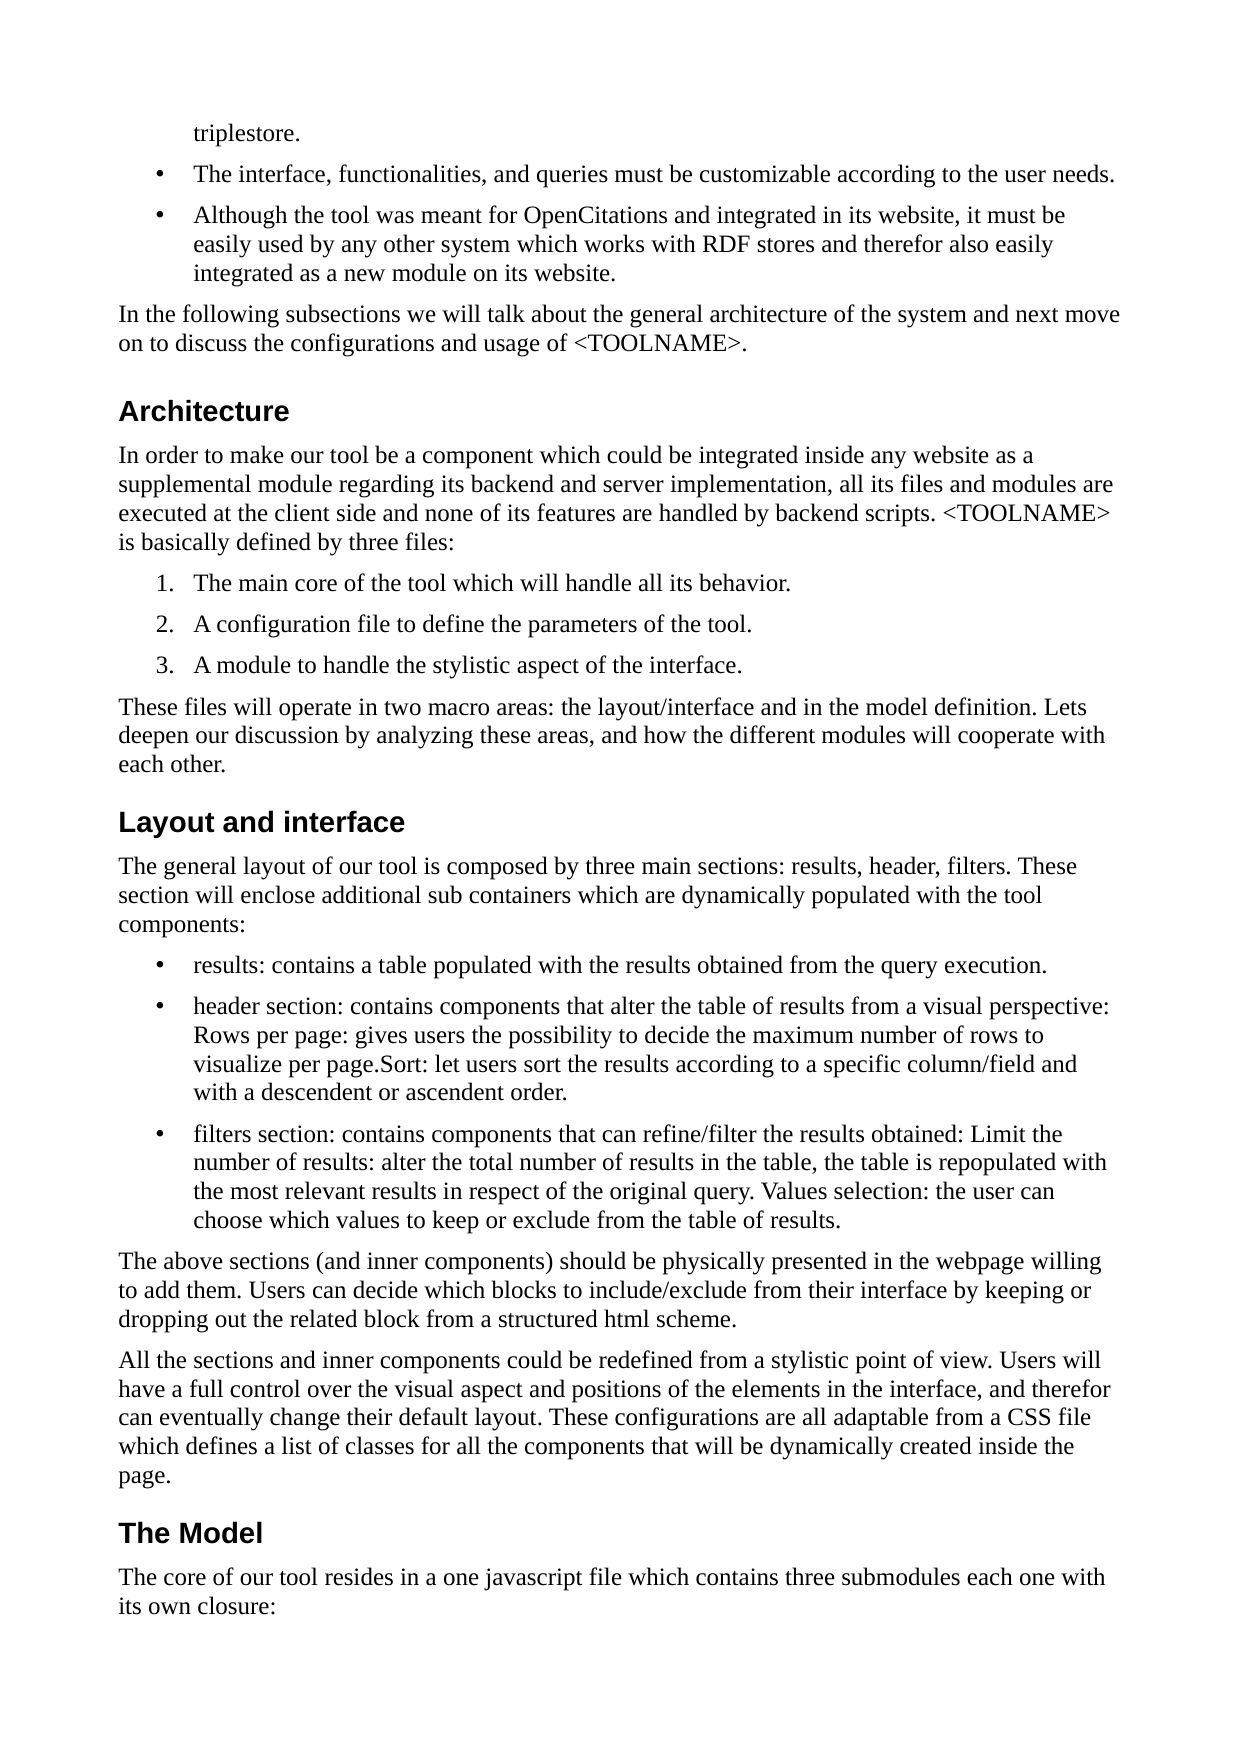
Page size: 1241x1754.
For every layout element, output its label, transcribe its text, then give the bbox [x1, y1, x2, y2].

list A configuration file to define the parameters of the tool. [156, 609, 1122, 638]
text In order to make our tool be a component which could be integrated inside any website as a supplemental module regarding its backend and server implementation, all its files and modules are executed at the client side and none of its features are handled by backend scripts. <TOOLNAME> is basically defined by three files: [118, 440, 1122, 555]
list Although the tool was meant for OpenCitations and integrated in its website, it must be easily used by any other system which works with RDF stores and therefor also easily integrated as a new module on its website. [156, 201, 1122, 287]
subtitle Layout and interface [118, 805, 1122, 839]
text The general layout of our tool is composed by three main sections: results, header, filters. These section will enclose additional sub containers which are dynamically populated with the tool components: [118, 851, 1122, 937]
text The core of our tool resides in a one javascript file which contains three submodules each one with its own closure: [118, 1562, 1122, 1619]
subtitle Architecture [118, 394, 1122, 428]
list The main core of the tool which will handle all its behavior. [156, 568, 1122, 597]
list header section: contains components that alter the table of results from a visual perspective: Rows per page: gives users the possibility to decide the maximum number of rows to visualize per page.Sort: let users sort the results according to a specific column/field and with a descendent or ascendent order. [156, 991, 1122, 1106]
list A module to handle the stylistic aspect of the interface. [156, 650, 1122, 679]
text These files will operate in two macro areas: the layout/interface and in the model definition. Lets deepen our discussion by analyzing these areas, and how the different modules will cooperate with each other. [118, 692, 1122, 778]
subtitle The Model [118, 1516, 1122, 1549]
text All the sections and inner components could be redefined from a stylistic point of view. Users will have a full control over the visual aspect and positions of the elements in the interface, and therefor can eventually change their default layout. These configurations are all adaptable from a CSS file which defines a list of classes for all the components that will be dynamically created inside the page. [118, 1345, 1122, 1489]
list results: contains a table populated with the results obtained from the query execution. [156, 950, 1122, 979]
list triplestore. [156, 118, 1122, 147]
text The above sections (and inner components) should be physically presented in the webpage willing to add them. Users can decide which blocks to include/exclude from their interface by keeping or dropping out the related block from a structured html scheme. [118, 1246, 1122, 1332]
text In the following subsections we will talk about the general architecture of the system and next move on to discuss the configurations and usage of <TOOLNAME>. [118, 299, 1122, 357]
list The interface, functionalities, and queries must be customizable according to the user needs. [156, 159, 1122, 188]
list filters section: contains components that can refine/filter the results obtained: Limit the number of results: alter the total number of results in the table, the table is repopulated with the most relevant results in respect of the original query. Values selection: the user can choose which values to keep or exclude from the table of results. [156, 1119, 1122, 1234]
